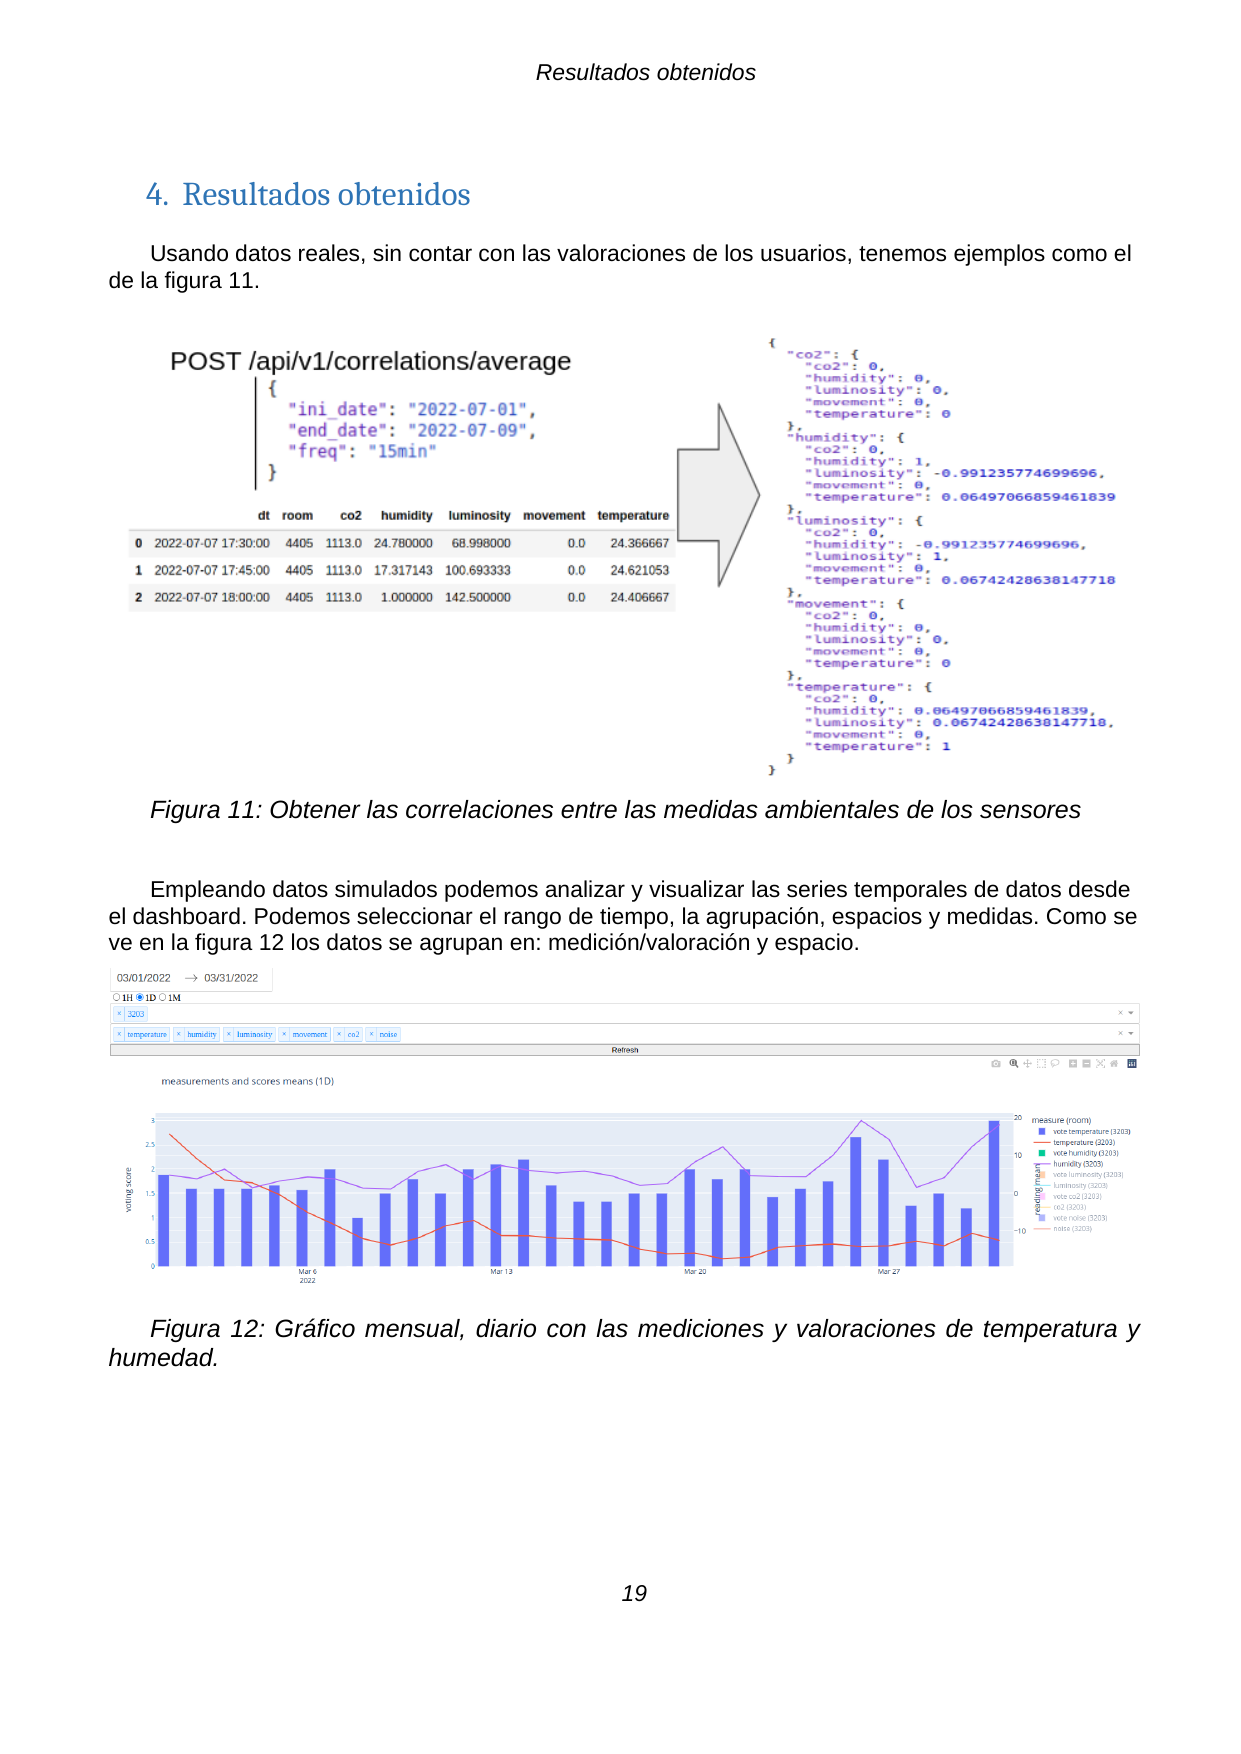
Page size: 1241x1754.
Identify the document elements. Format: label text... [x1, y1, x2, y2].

text Empleando datos simulados podemos analizar y visualizar las series temporales de datos desde el dashboard. Podemos seleccionar el rango de tiempo, la agrupación, espacios y medidas. Como se ve en la figura 12 los datos se agrupan en: medición/valoración y espacio. [108, 876, 1142, 956]
subtitle Resultados obtenidos [146, 176, 1142, 214]
text Usando datos reales, sin contar con las valoraciones de los usuarios, tenemos ejemplos como el de la figura 11. [108, 240, 1142, 293]
picture [108, 331, 1142, 783]
text Figura 12: Gráfico mensual, diario con las mediciones y valoraciones de temperatura y humedad. [108, 1302, 1142, 1372]
text Figura 11: Obtener las correlaciones entre las medidas ambientales de los sensores [108, 783, 1142, 824]
picture [108, 968, 1142, 1302]
